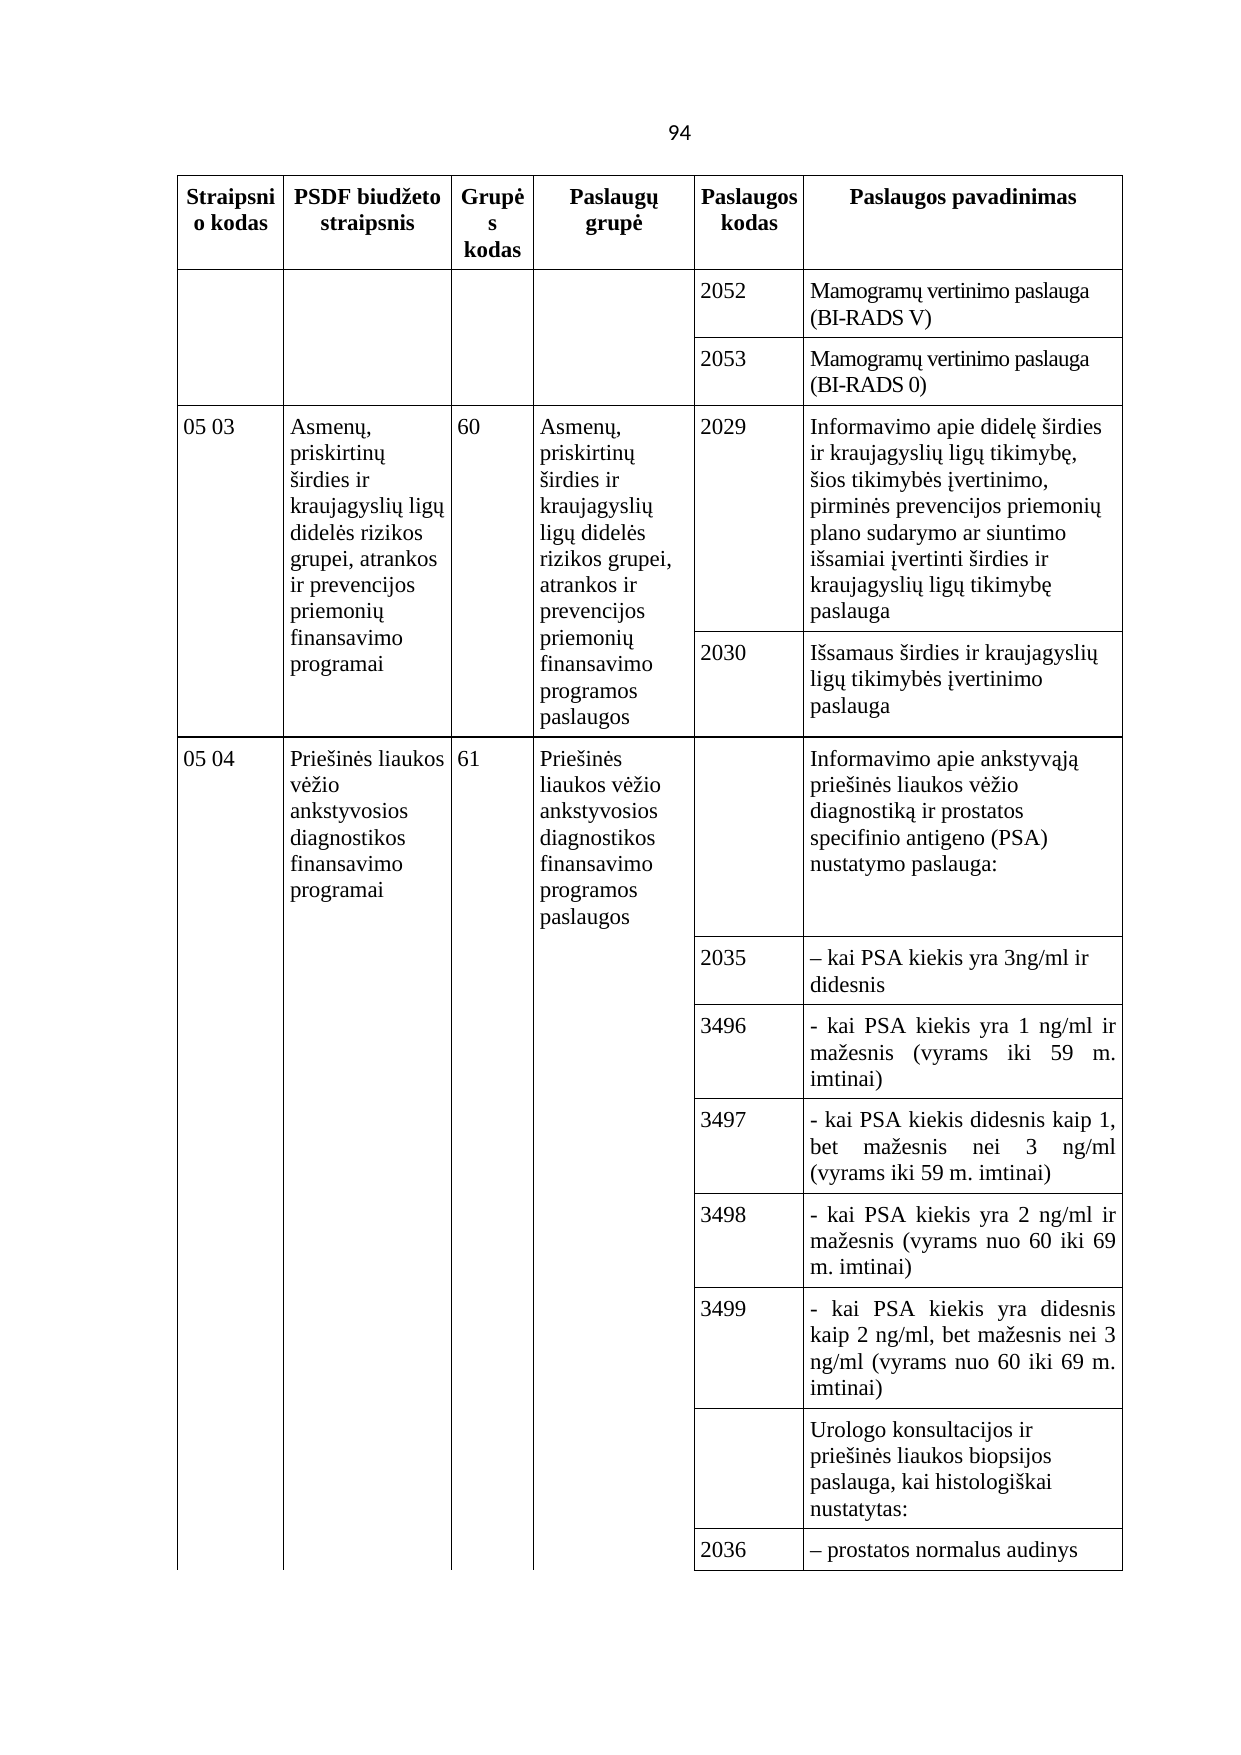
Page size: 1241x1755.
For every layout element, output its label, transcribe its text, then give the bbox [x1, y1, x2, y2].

table_header Paslaugos kodas [695, 176, 803, 269]
table_cell - kai PSA kiekis yra didesnis kaip 2 ng/ml, bet mažesnis nei 3 ng/ml (vyrams nuo 60 iki 69 m. imtinai) [804, 1288, 1122, 1407]
table_header Straipsnio kodas [178, 176, 283, 269]
table_cell – prostatos normalus audinys [804, 1529, 1122, 1570]
table_cell [534, 270, 694, 337]
table_cell [452, 337, 533, 405]
table_cell 2029 [695, 406, 803, 631]
table_cell [284, 1004, 451, 1098]
table_cell [452, 1098, 533, 1193]
table_cell [178, 1004, 283, 1098]
table_header Grupės kodas [452, 176, 533, 269]
table_header Paslaugos pavadinimas [804, 176, 1122, 269]
table_cell 2052 [695, 270, 803, 337]
table_cell Priešinės liaukos vėžio ankstyvosios diagnostikos finansavimo programai [284, 738, 451, 936]
table_cell [284, 1193, 451, 1287]
table_cell [284, 1408, 451, 1528]
table_cell [178, 1528, 283, 1570]
table_cell Priešinės liaukos vėžio ankstyvosios diagnostikos finansavimo programos paslaugos [534, 738, 694, 936]
table_cell 3496 [695, 1005, 803, 1098]
table_cell 3499 [695, 1288, 803, 1407]
table_cell [534, 1193, 694, 1287]
table_cell - kai PSA kiekis didesnis kaip 1, bet mažesnis nei 3 ng/ml (vyrams iki 59 m. imtinai) [804, 1099, 1122, 1193]
table_cell Urologo konsultacijos ir priešinės liaukos biopsijos paslauga, kai histologiškai nustatytas: [804, 1409, 1122, 1528]
table_cell Mamogramų vertinimo paslauga (BI-RADS 0) [804, 338, 1122, 405]
table_cell - kai PSA kiekis yra 1 ng/ml ir mažesnis (vyrams iki 59 m. imtinai) [804, 1005, 1122, 1098]
table_header Paslaugų grupė [534, 176, 694, 269]
table_cell [452, 1004, 533, 1098]
table_cell 3498 [695, 1194, 803, 1287]
table_cell [534, 936, 694, 1004]
table_cell [284, 1528, 451, 1570]
table_cell [452, 1193, 533, 1287]
table_cell 05 04 [178, 738, 283, 778]
table_cell [452, 1287, 533, 1407]
table_cell 60 [452, 406, 533, 631]
table_cell [178, 631, 283, 736]
table_cell [284, 337, 451, 405]
table_cell Mamogramų vertinimo paslauga (BI-RADS V) [804, 270, 1122, 337]
table_cell [534, 1287, 694, 1407]
table_cell [695, 1409, 803, 1528]
table_cell [695, 738, 803, 936]
table_cell [452, 270, 533, 337]
table_cell [178, 778, 283, 936]
table_cell - kai PSA kiekis yra 2 ng/ml ir mažesnis (vyrams nuo 60 iki 69 m. imtinai) [804, 1194, 1122, 1287]
table_cell Asmenų, priskirtinų širdies ir kraujagyslių ligų didelės rizikos grupei, atrankos ir prevencijos priemonių finansavimo programai [284, 406, 451, 736]
table_cell 05 03 [178, 406, 283, 631]
table_cell [534, 1528, 694, 1570]
table_cell [284, 1287, 451, 1407]
table_cell [178, 1193, 283, 1287]
table_cell [284, 936, 451, 1004]
table_cell [452, 778, 533, 936]
table_cell Informavimo apie didelę širdies ir kraujagyslių ligų tikimybę, šios tikimybės įvertinimo, pirminės prevencijos priemonių plano sudarymo ar siuntimo išsamiai įvertinti širdies ir kraujagyslių ligų tikimybę paslauga [804, 406, 1122, 631]
table_cell [284, 270, 451, 337]
table_cell [178, 1098, 283, 1193]
table_cell [534, 1004, 694, 1098]
table_cell [452, 936, 533, 1004]
table_cell Asmenų, priskirtinų širdies ir kraujagyslių ligų didelės rizikos grupei, atrankos ir prevencijos priemonių finansavimo programos paslaugos [534, 406, 694, 736]
table_cell [178, 1287, 283, 1407]
table_cell [452, 631, 533, 736]
table_cell [534, 337, 694, 405]
table_cell [178, 270, 283, 337]
table_cell [534, 1098, 694, 1193]
table_header PSDF biudžeto straipsnis [284, 176, 451, 269]
table_cell [178, 936, 283, 1004]
table_cell 3497 [695, 1099, 803, 1193]
table_cell 2053 [695, 338, 803, 405]
table_cell Išsamaus širdies ir kraujagyslių ligų tikimybės įvertinimo paslauga [804, 632, 1122, 736]
table_cell [178, 1408, 283, 1528]
table_cell Informavimo apie ankstyvąją priešinės liaukos vėžio diagnostiką ir prostatos specifinio antigeno (PSA) nustatymo paslauga: [804, 738, 1122, 936]
table_cell [284, 1098, 451, 1193]
table_cell – kai PSA kiekis yra 3ng/ml ir didesnis [804, 937, 1122, 1004]
table_cell 2030 [695, 632, 803, 736]
table_cell [178, 337, 283, 405]
table_cell 61 [452, 738, 533, 778]
table_cell [534, 1408, 694, 1528]
table_cell 2036 [695, 1529, 803, 1570]
table_cell [452, 1408, 533, 1528]
table_cell [452, 1528, 533, 1570]
table_cell 2035 [695, 937, 803, 1004]
